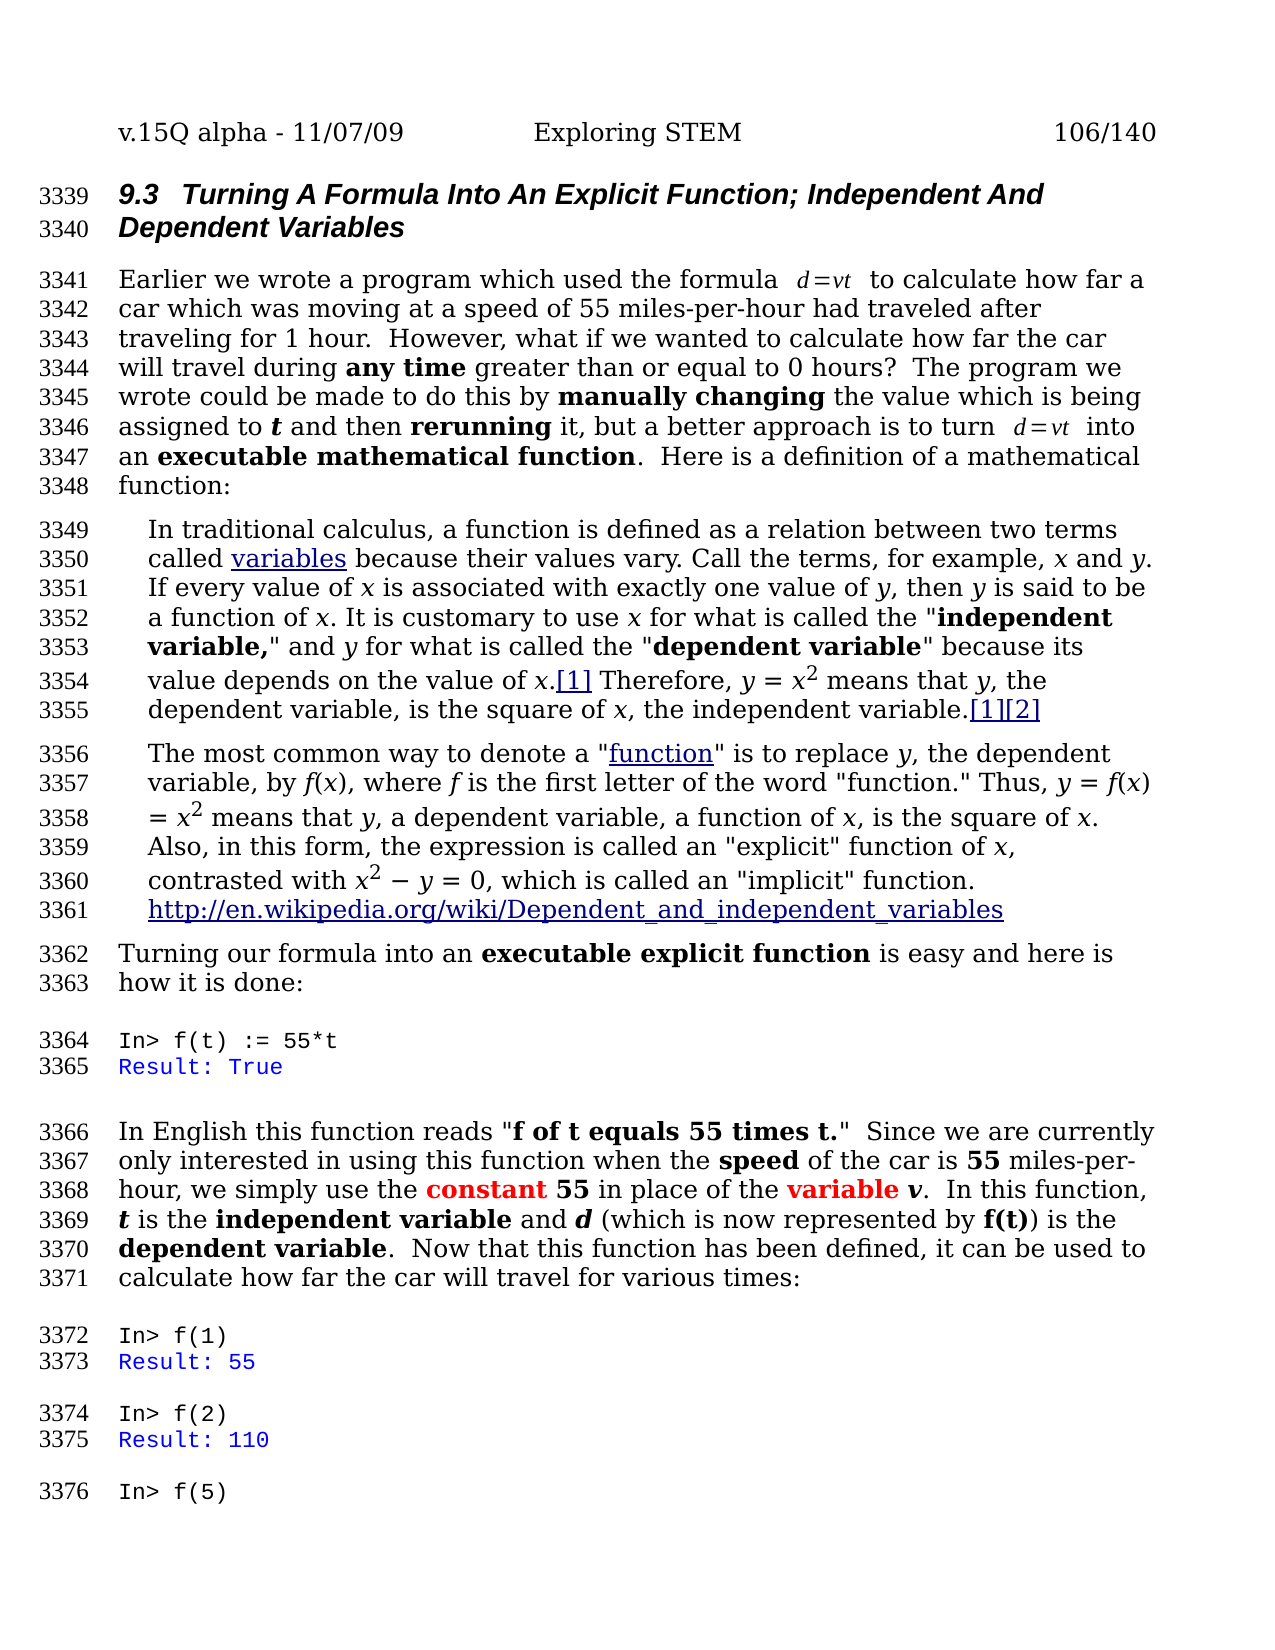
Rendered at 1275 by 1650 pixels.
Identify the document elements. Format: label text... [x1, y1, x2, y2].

text Turning our formula into an executable explicit function is easy and here is how it is done: [118, 939, 1157, 998]
text Result: True [118, 1056, 1157, 1082]
text Earlier we wrote a program which used the formulato calculate how far a car which was moving at a speed of 55 miles-per-hour had traveled after traveling for 1 hour. However, what if we wanted to calculate how far the car will travel during any time greater than or equal to 0 hours? The program we wrote could be made to do this by manually changing the value which is being assigned to t and then rerunning it, but a better approach is to turninto an executable mathematical function. Here is a definition of a mathematical function: [118, 265, 1157, 500]
text In> f(t) := 55*t [118, 1030, 1157, 1056]
text Result: 110 [118, 1428, 1157, 1454]
text In traditional calculus, a function is defined as a relation between two terms called variables because their values vary. Call the terms, for example, x and y. If every value of x is associated with exactly one value of y, then y is said to be a function of x. It is customary to use x for what is called the "independent variable," and y for what is called the "dependent variable" because its value depends on the value of x.[1] Therefore, y = x2 means that y, the dependent variable, is the square of x, the independent variable.[1][2] [148, 515, 1157, 724]
text In> f(2) [118, 1402, 1157, 1428]
text In> f(5) [118, 1480, 1157, 1506]
text Result: 55 [118, 1351, 1157, 1376]
text The most common way to denote a "function" is to replace y, the dependent variable, by f(x), where f is the first letter of the word "function." Thus, y = f(x) = x2 means that y, a dependent variable, a function of x, is the square of x. Also, in this form, the expression is called an "explicit" function of x, contrasted with x2 − y = 0, which is called an "implicit" function. http://en.wikipedia.org/wiki/Dependent_and_independent_variables [148, 739, 1157, 924]
text In> f(1) [118, 1324, 1157, 1351]
text In English this function reads "f of t equals 55 times t." Since we are currently only interested in using this function when the speed of the car is 55 miles-per-hour, we simply use the constant 55 in place of the variable v. In this function, t is the independent variable and d (which is now represented by f(t)) is the dependent variable. Now that this function has been defined, it can be used to calculate how far the car will travel for various times: [118, 1117, 1157, 1293]
subtitle Turning A Formula Into An Explicit Function; Independent And Dependent Variables [118, 177, 1157, 244]
